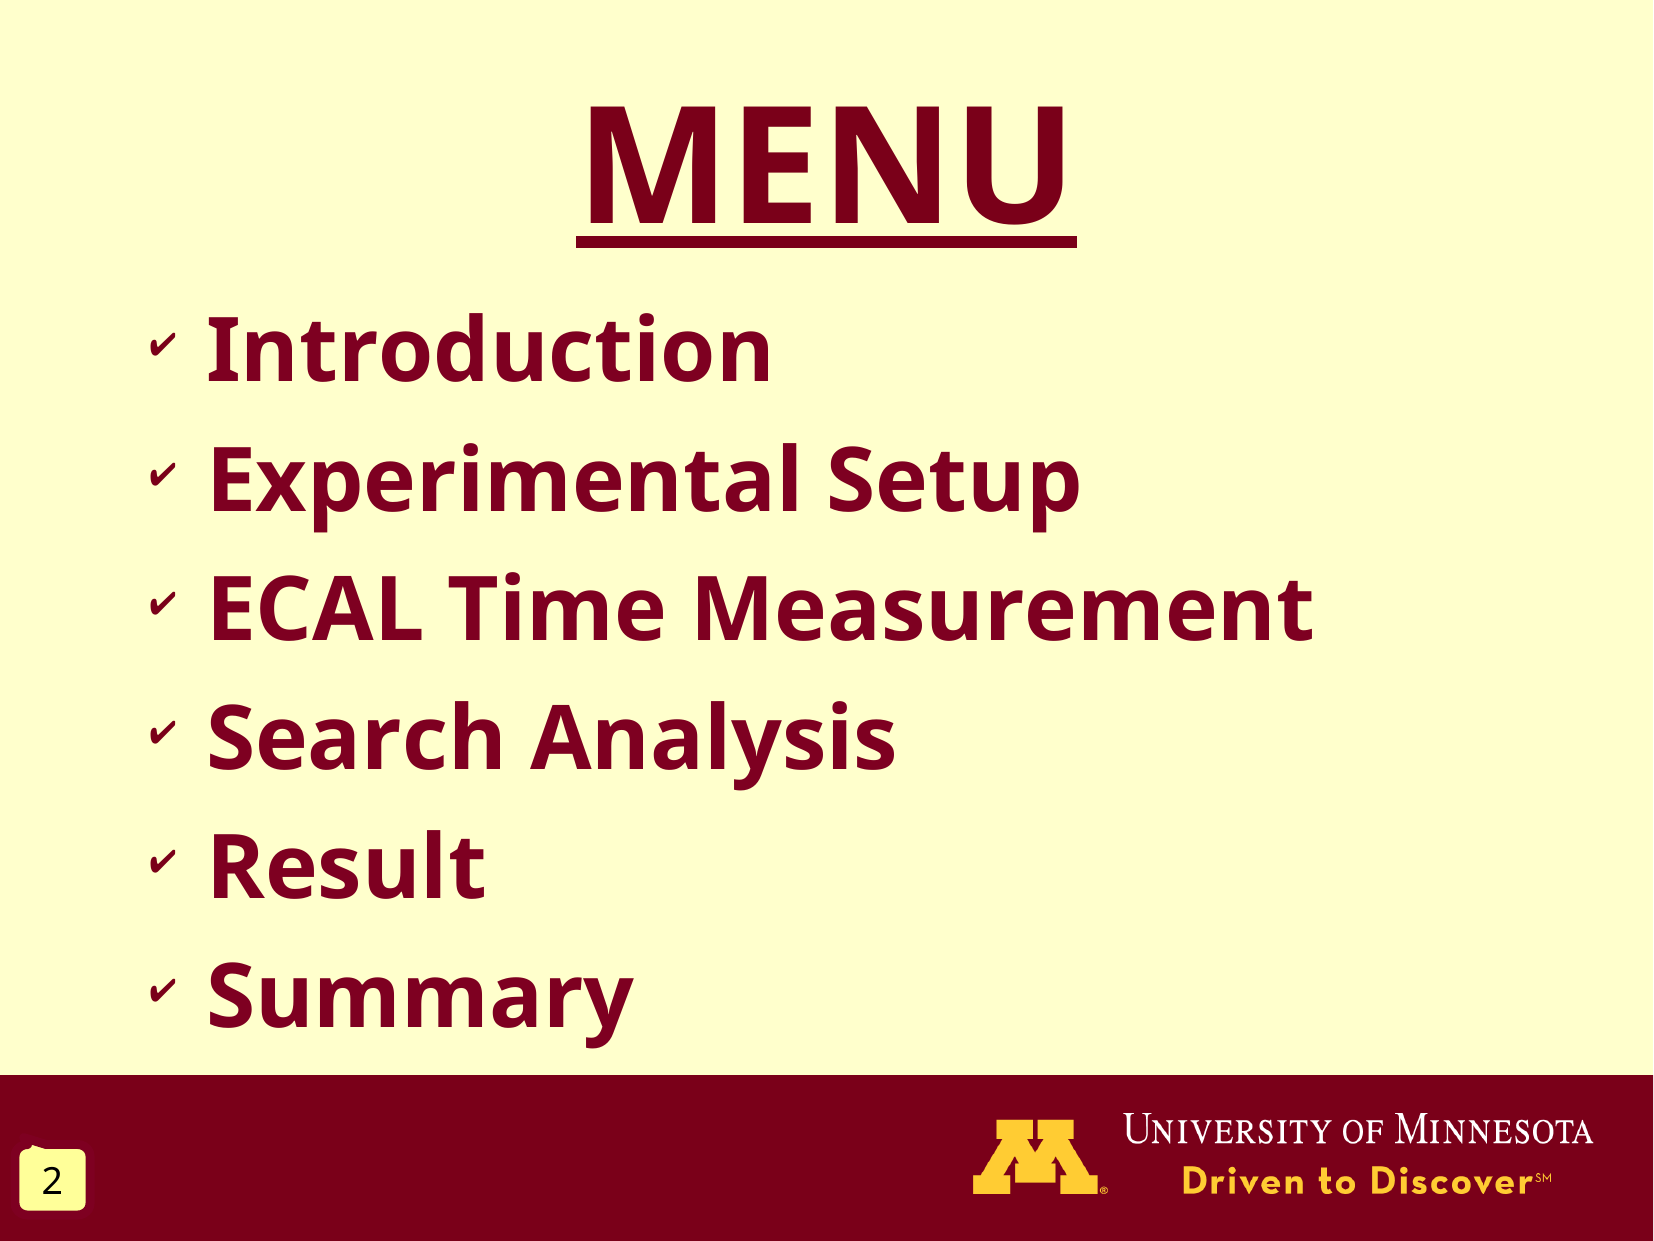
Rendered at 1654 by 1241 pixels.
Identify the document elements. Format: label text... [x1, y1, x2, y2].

list Introduction Experimental Setup ECAL Time Measurement Search Analysis Result Summary [135, 285, 1486, 1066]
text_box 2 [15, 1137, 91, 1216]
title MENU [123, 52, 1529, 265]
picture [0, 1075, 1654, 1241]
